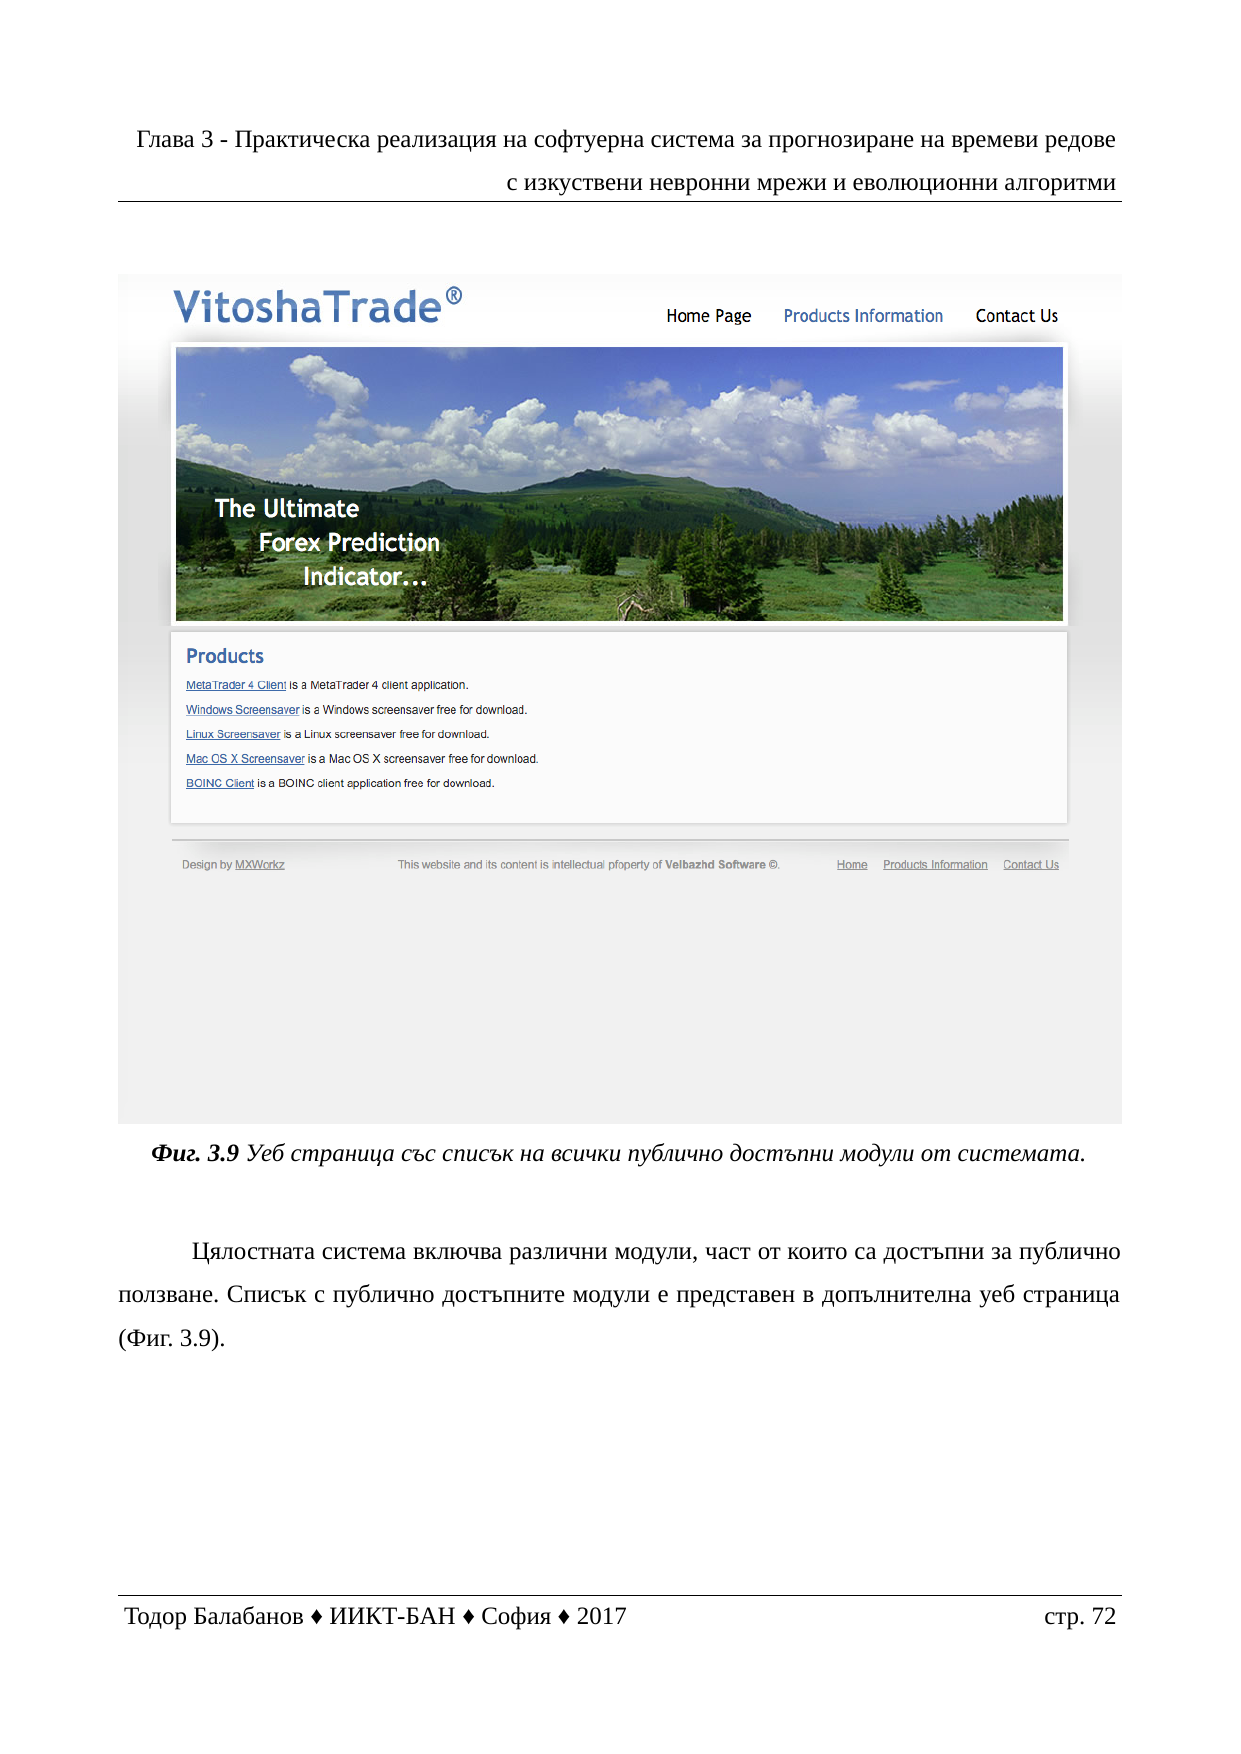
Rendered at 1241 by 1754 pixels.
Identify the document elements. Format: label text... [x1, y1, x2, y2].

text Цялостната система включва различни модули, част от които са достъпни за публично ползване. Списък с публично достъпните модули е представен в допълнителна уеб страница (Фиг. 3.9). [118, 1236, 1122, 1351]
picture [118, 274, 1122, 1124]
text Фиг. 3.9 Уеб страница със списък на всички публично достъпни модули от системата. [118, 1124, 1122, 1166]
